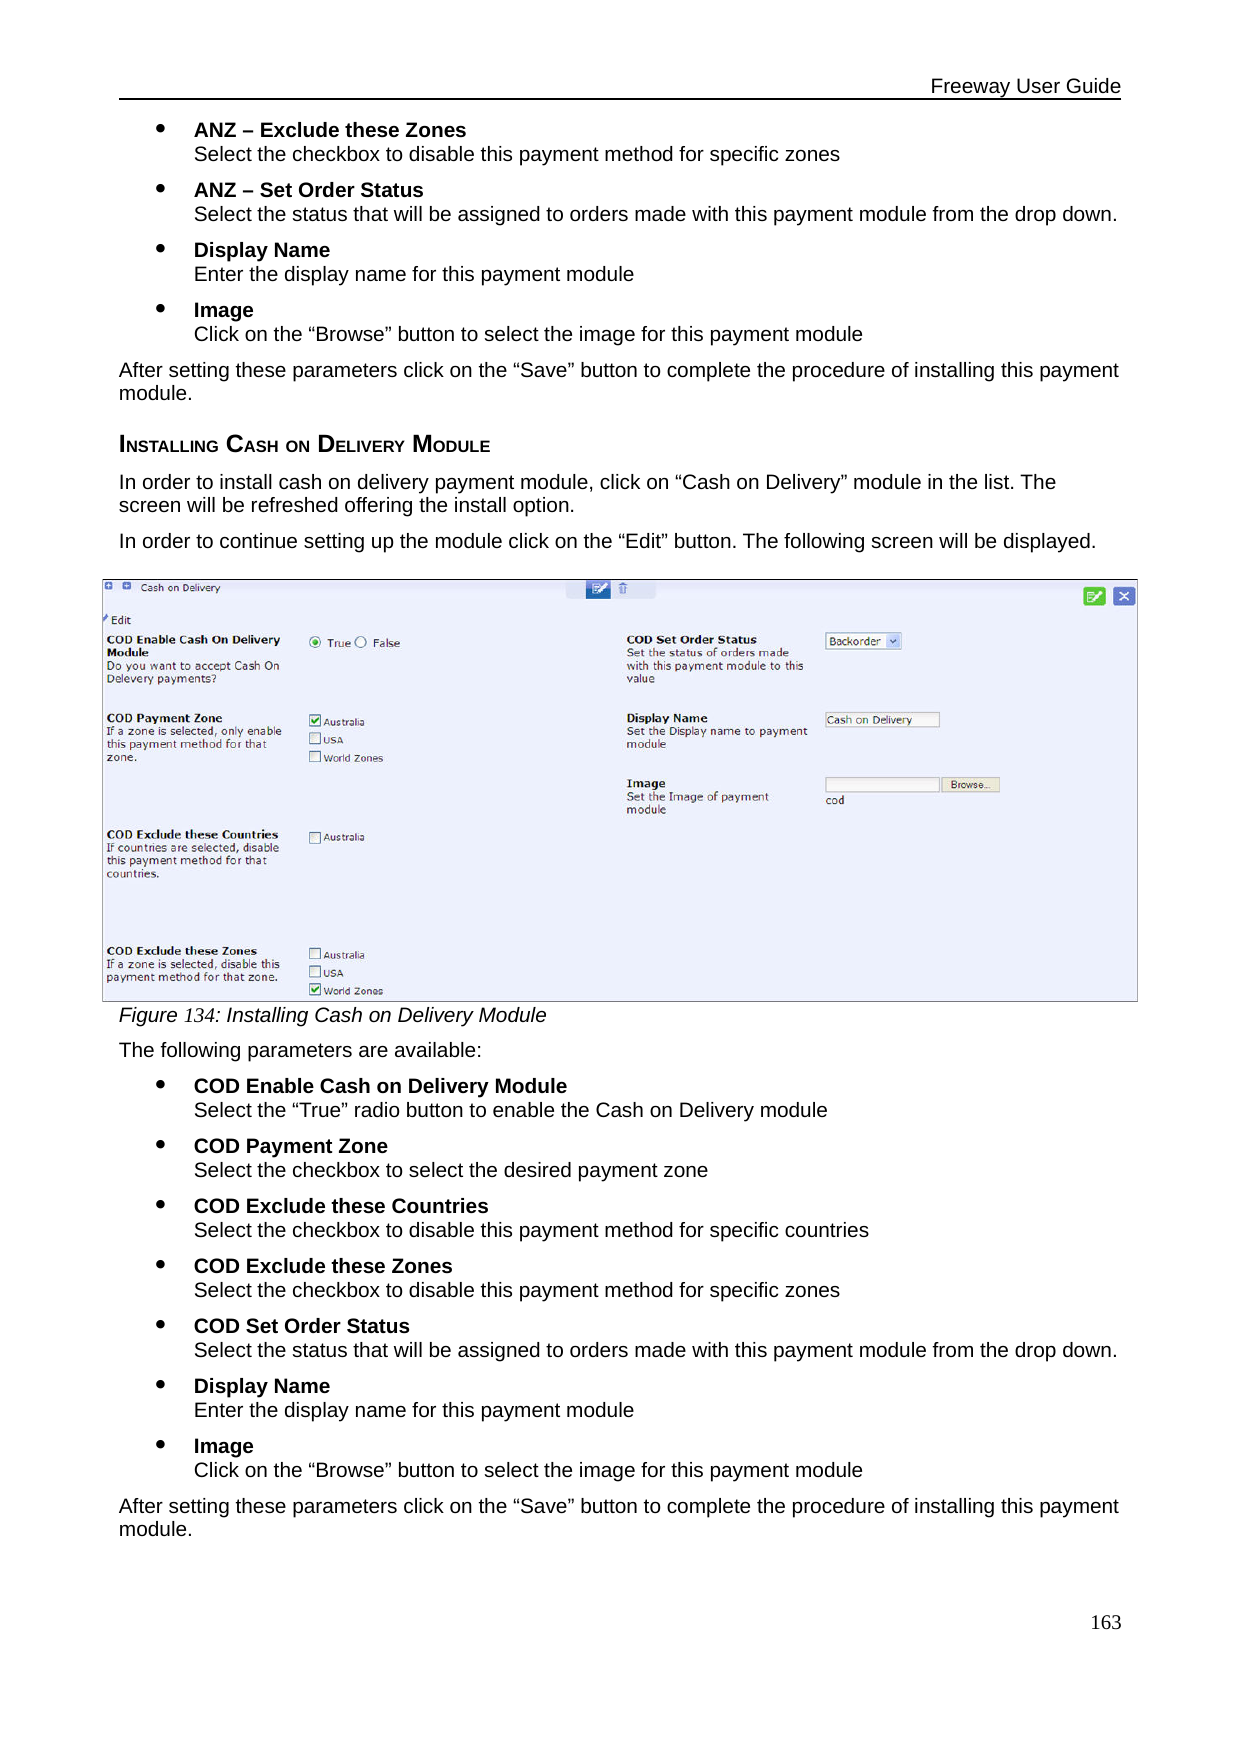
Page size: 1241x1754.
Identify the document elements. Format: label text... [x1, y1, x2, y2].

list COD Payment Zone Select the checkbox to select the desired payment zone [156, 1135, 1121, 1182]
list Image Click on the “Browse” button to select the image for this payment module [156, 1435, 1121, 1482]
text The following parameters are available: [119, 1039, 1121, 1062]
list COD Exclude these Countries Select the checkbox to disable this payment method for specific countries [156, 1195, 1121, 1242]
list Display Name Enter the display name for this payment module [156, 1375, 1121, 1422]
list COD Enable Cash on Delivery Module Select the “True” radio button to enable the Cash on Delivery module [156, 1075, 1121, 1122]
text In order to continue setting up the module click on the “Edit” button. The following screen will be displayed. [119, 529, 1121, 553]
text After setting these parameters click on the “Save” button to complete the procedure of installing this payment module. [119, 1495, 1121, 1541]
list COD Exclude these Zones Select the checkbox to disable this payment method for specific zones [156, 1255, 1121, 1302]
list ANZ – Set Order Status Select the status that will be assigned to orders made with this payment module from the drop down. [156, 179, 1121, 226]
list COD Set Order Status Select the status that will be assigned to orders made with this payment module from the drop down. [156, 1315, 1121, 1362]
text In order to install cash on delivery payment module, click on “Cash on Delivery” module in the list. The screen will be refreshed offering the install option. [119, 471, 1121, 517]
text Figure 134: Installing Cash on Delivery Module [119, 1003, 1121, 1027]
text After setting these parameters click on the “Save” button to complete the procedure of installing this payment module. [119, 359, 1121, 405]
list ANZ – Exclude these Zones Select the checkbox to disable this payment method for specific zones [156, 119, 1121, 166]
subtitle Installing Cash on Delivery Module [119, 430, 1121, 458]
picture [102, 579, 1138, 1002]
list Image Click on the “Browse” button to select the image for this payment module [156, 299, 1121, 346]
list Display Name Enter the display name for this payment module [156, 239, 1121, 286]
